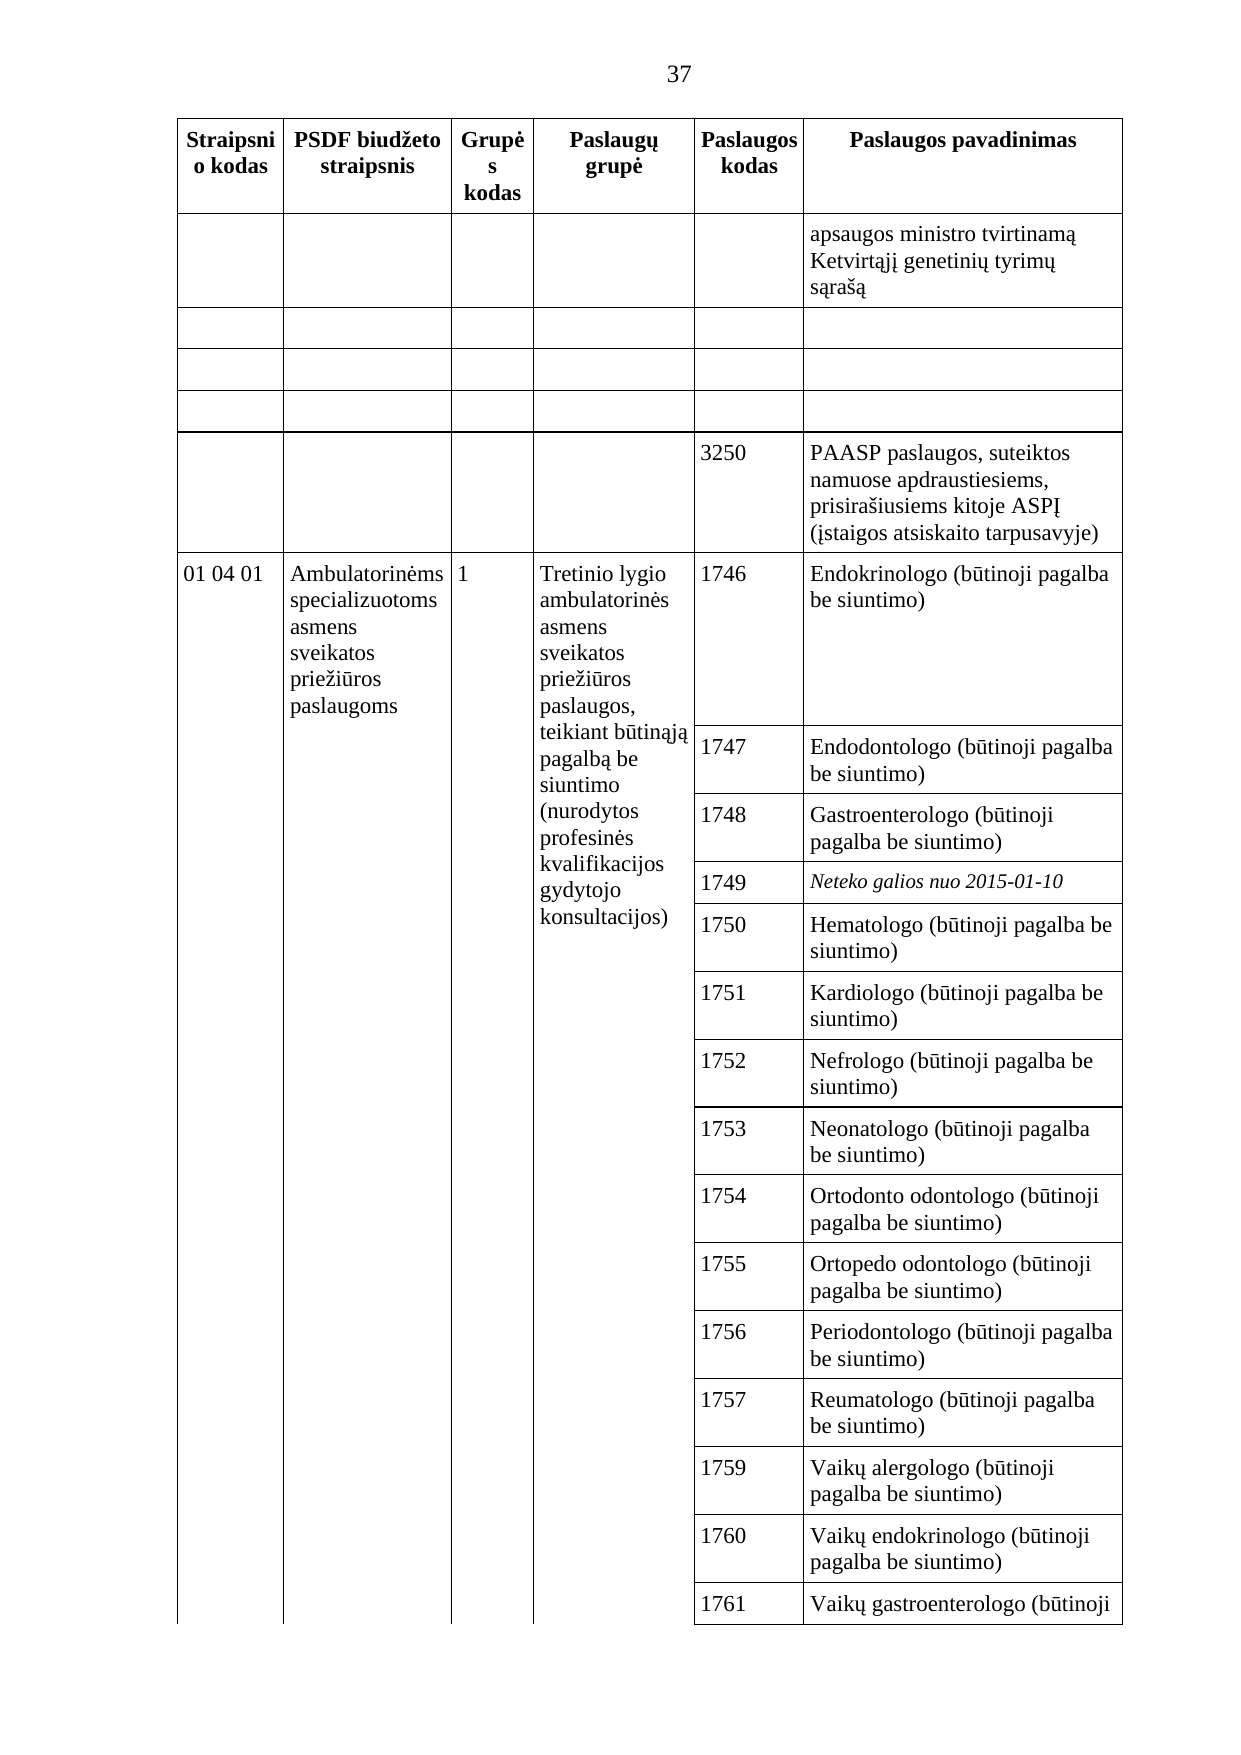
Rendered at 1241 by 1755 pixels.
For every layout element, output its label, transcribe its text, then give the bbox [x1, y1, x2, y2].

table_cell [284, 214, 451, 307]
table_cell [804, 308, 1122, 348]
table_cell Endodontologo (būtinoji pagalba be siuntimo) [804, 726, 1122, 793]
table_cell [452, 861, 533, 903]
table_cell [534, 1242, 694, 1310]
table_cell Ortopedo odontologo (būtinoji pagalba be siuntimo) [804, 1243, 1122, 1310]
table_cell Reumatologo (būtinoji pagalba be siuntimo) [804, 1379, 1122, 1446]
table_cell 1748 [695, 794, 803, 861]
table_cell [534, 433, 694, 552]
table_cell Periodontologo (būtinoji pagalba be siuntimo) [804, 1311, 1122, 1378]
table_cell [534, 308, 694, 348]
table_cell [284, 725, 451, 793]
table_cell [534, 1174, 694, 1242]
table_cell 3250 [695, 433, 803, 552]
table_cell [534, 349, 694, 390]
table_cell [452, 1174, 533, 1242]
table_cell [284, 1582, 451, 1623]
table_cell [178, 861, 283, 903]
table_cell [452, 1582, 533, 1623]
table_cell 1756 [695, 1311, 803, 1378]
table_cell [452, 1039, 533, 1106]
table_cell [284, 1446, 451, 1514]
table_cell 01 04 01 [178, 553, 283, 725]
table_cell 1747 [695, 726, 803, 793]
table_cell [534, 1106, 694, 1174]
table_cell [534, 1310, 694, 1378]
table_cell [284, 391, 451, 431]
table_cell [452, 1378, 533, 1446]
table_header Grupės kodas [452, 119, 533, 212]
table_cell [695, 214, 803, 307]
table_header PSDF biudžeto straipsnis [284, 119, 451, 212]
table_cell [284, 433, 451, 552]
table_cell [534, 391, 694, 431]
table_cell [178, 971, 283, 1038]
table_cell [284, 1242, 451, 1310]
table_cell [534, 1582, 694, 1623]
table_cell 1760 [695, 1515, 803, 1582]
table_cell [452, 308, 533, 348]
table_cell Vaikų alergologo (būtinoji pagalba be siuntimo) [804, 1447, 1122, 1514]
table_cell [452, 1310, 533, 1378]
table_cell Gastroenterologo (būtinoji pagalba be siuntimo) [804, 794, 1122, 861]
table_cell [452, 903, 533, 971]
table_cell [284, 1106, 451, 1174]
table_cell 1757 [695, 1379, 803, 1446]
table_header Straipsnio kodas [178, 119, 283, 212]
table_cell [284, 1310, 451, 1378]
table_cell apsaugos ministro tvirtinamą Ketvirtąjį genetinių tyrimų sąrašą [804, 214, 1122, 307]
table_cell [178, 349, 283, 390]
table_cell 1755 [695, 1243, 803, 1310]
table_cell [452, 725, 533, 793]
table_cell [178, 793, 283, 861]
table_cell Ambulatorinėms specializuotoms asmens sveikatos priežiūros paslaugoms [284, 553, 451, 725]
table_cell 1753 [695, 1108, 803, 1174]
table_cell [284, 861, 451, 903]
table_cell 1746 [695, 553, 803, 725]
table_cell [178, 433, 283, 552]
table_cell [178, 903, 283, 971]
table_cell [452, 1106, 533, 1174]
table_cell [284, 793, 451, 861]
table_cell Vaikų gastroenterologo (būtinoji [804, 1583, 1122, 1623]
table_cell [284, 1039, 451, 1106]
table_cell 1752 [695, 1040, 803, 1106]
table_cell [178, 1039, 283, 1106]
table_cell 1750 [695, 904, 803, 971]
table_cell Tretinio lygio ambulatorinės asmens sveikatos priežiūros paslaugos, teikiant būtinąją pagalbą be siuntimo (nurodytos profesinės kvalifikacijos gydytojo konsultacijos) [534, 553, 694, 1106]
table_cell [284, 1378, 451, 1446]
table_cell [178, 308, 283, 348]
table_cell [178, 1378, 283, 1446]
table_cell [284, 903, 451, 971]
table_cell 1749 [695, 862, 803, 903]
table_cell [284, 1514, 451, 1582]
table_cell [804, 349, 1122, 390]
table_cell [178, 1106, 283, 1174]
table_cell 1761 [695, 1583, 803, 1623]
table_cell [178, 1582, 283, 1623]
table_cell Neteko galios nuo 2015-01-10 [804, 862, 1122, 903]
table_cell Kardiologo (būtinoji pagalba be siuntimo) [804, 972, 1122, 1038]
table_cell Endokrinologo (būtinoji pagalba be siuntimo) [804, 553, 1122, 725]
table_cell 1754 [695, 1175, 803, 1242]
table_cell [452, 971, 533, 1038]
table_cell 1751 [695, 972, 803, 1038]
table_cell [178, 1310, 283, 1378]
table_cell PAASP paslaugos, suteiktos namuose apdraustiesiems, prisirašiusiems kitoje ASPĮ (įstaigos atsiskaito tarpusavyje) [804, 433, 1122, 552]
table_header Paslaugos pavadinimas [804, 119, 1122, 212]
table_cell [284, 1174, 451, 1242]
table_cell [284, 971, 451, 1038]
table_cell [284, 349, 451, 390]
table_cell Nefrologo (būtinoji pagalba be siuntimo) [804, 1040, 1122, 1106]
table_cell [534, 214, 694, 307]
table_cell 1759 [695, 1447, 803, 1514]
table_cell [452, 1514, 533, 1582]
table_cell [452, 1242, 533, 1310]
table_cell [178, 1514, 283, 1582]
table_cell Hematologo (būtinoji pagalba be siuntimo) [804, 904, 1122, 971]
table_cell Neonatologo (būtinoji pagalba be siuntimo) [804, 1108, 1122, 1174]
table_cell [452, 1446, 533, 1514]
table_cell [178, 725, 283, 793]
table_cell [695, 349, 803, 390]
table_header Paslaugos kodas [695, 119, 803, 212]
table_cell [284, 308, 451, 348]
table_cell [695, 308, 803, 348]
table_cell Vaikų endokrinologo (būtinoji pagalba be siuntimo) [804, 1515, 1122, 1582]
table_cell [452, 793, 533, 861]
table_cell [178, 1446, 283, 1514]
table_cell [452, 214, 533, 307]
table_cell [178, 1174, 283, 1242]
table_cell [452, 349, 533, 390]
table_cell [804, 391, 1122, 431]
table_cell [534, 1446, 694, 1514]
table_cell [178, 391, 283, 431]
table_cell [452, 391, 533, 431]
table_cell [695, 391, 803, 431]
table_cell [178, 214, 283, 307]
table_cell [452, 433, 533, 552]
table_cell Ortodonto odontologo (būtinoji pagalba be siuntimo) [804, 1175, 1122, 1242]
table_header Paslaugų grupė [534, 119, 694, 212]
table_cell [178, 1242, 283, 1310]
table_cell [534, 1378, 694, 1446]
table_cell 1 [452, 553, 533, 725]
table_cell [534, 1514, 694, 1582]
